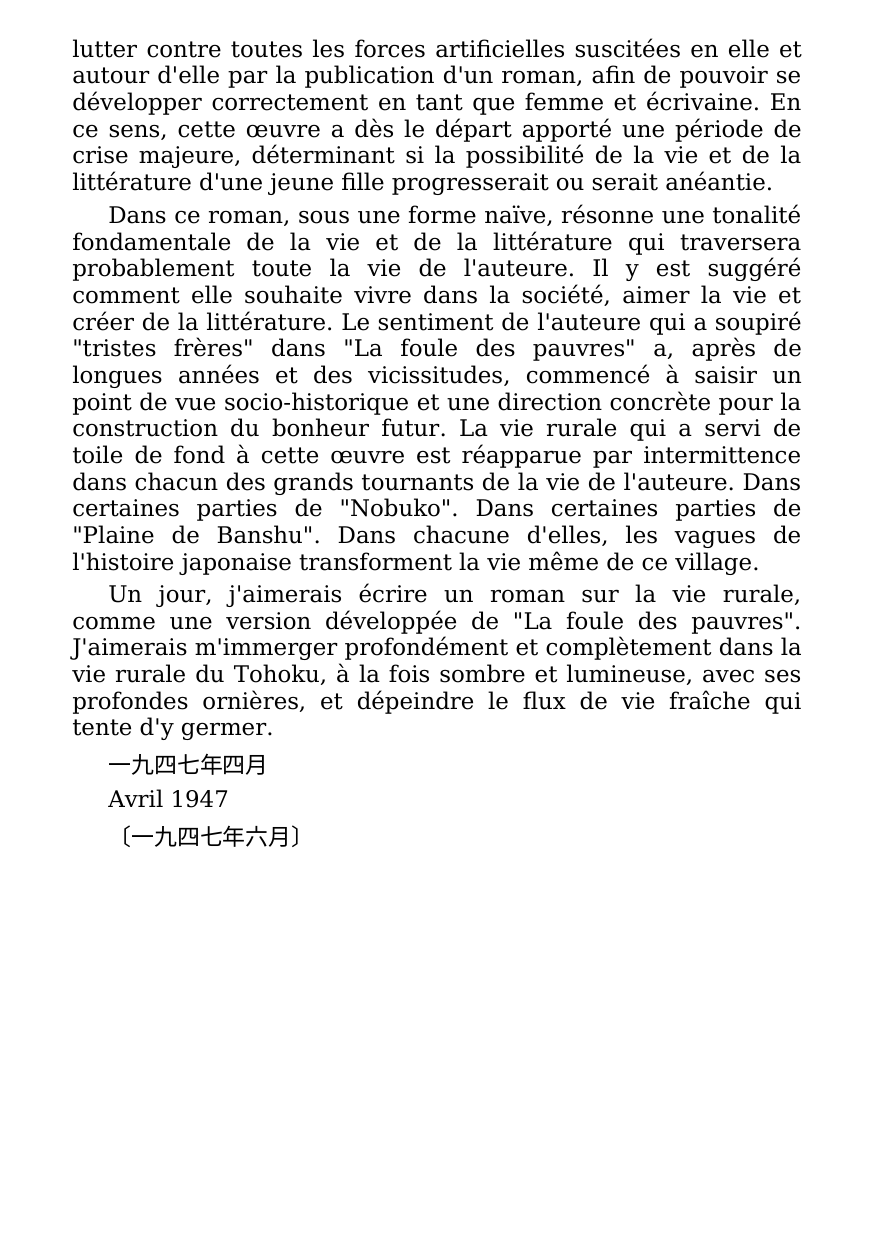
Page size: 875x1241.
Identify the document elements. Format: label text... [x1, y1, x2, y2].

text lutter contre toutes les forces artificielles suscitées en elle et autour d'elle par la publication d'un roman, afin de pouvoir se développer correctement en tant que femme et écrivaine. En ce sens, cette œuvre a dès le départ apporté une période de crise majeure, déterminant si la possibilité de la vie et de la littérature d'une jeune fille progresserait ou serait anéantie. [72, 36, 802, 196]
text 一九四七年四月 [72, 747, 802, 780]
text 〔一九四七年六月〕 [72, 819, 802, 852]
text Dans ce roman, sous une forme naïve, résonne une tonalité fondamentale de la vie et de la littérature qui traversera probablement toute la vie de l'auteure. Il y est suggéré comment elle souhaite vivre dans la société, aimer la vie et créer de la littérature. Le sentiment de l'auteure qui a soupiré "tristes frères" dans "La foule des pauvres" a, après de longues années et des vicissitudes, commencé à saisir un point de vue socio-historique et une direction concrète pour la construction du bonheur futur. La vie rurale qui a servi de toile de fond à cette œuvre est réapparue par intermittence dans chacun des grands tournants de la vie de l'auteure. Dans certaines parties de "Nobuko". Dans certaines parties de "Plaine de Banshu". Dans chacune d'elles, les vagues de l'histoire japonaise transforment la vie même de ce village. [72, 202, 802, 575]
text Un jour, j'aimerais écrire un roman sur la vie rurale, comme une version développée de "La foule des pauvres". J'aimerais m'immerger profondément et complètement dans la vie rurale du Tohoku, à la fois sombre et lumineuse, avec ses profondes ornières, et dépeindre le flux de vie fraîche qui tente d'y germer. [72, 581, 802, 741]
text Avril 1947 [72, 786, 802, 813]
